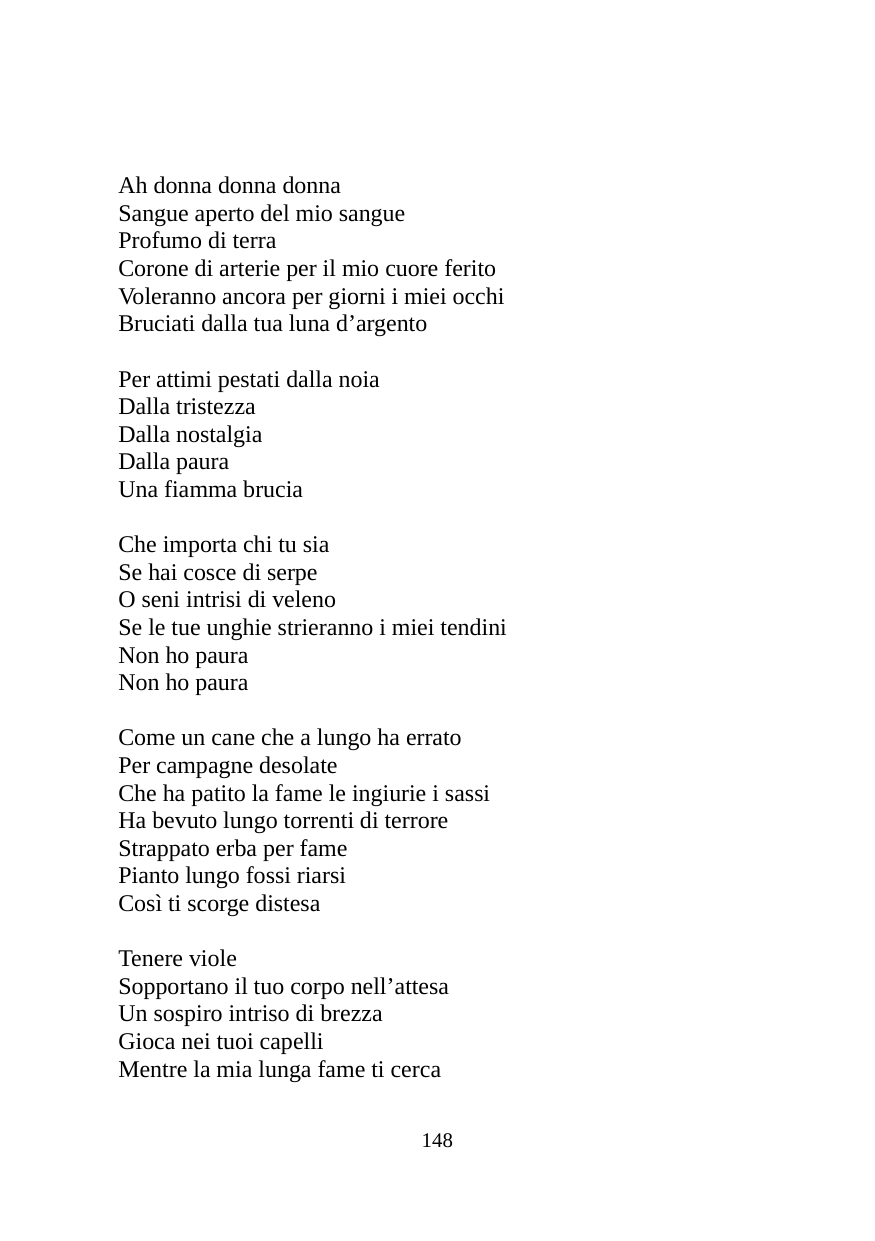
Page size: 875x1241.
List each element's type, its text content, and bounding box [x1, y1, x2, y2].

text Gioca nei tuoi capelli [88, 1027, 786, 1055]
text Strappato erba per fame [88, 834, 786, 861]
text Che ha patito la fame le ingiurie i sassi [88, 779, 786, 806]
text Dalla tristezza [88, 392, 786, 420]
text Dalla nostalgia [88, 420, 786, 447]
text Ah donna donna donna [88, 171, 786, 199]
text Se hai cosce di serpe [88, 558, 786, 585]
text Una fiamma brucia [88, 475, 786, 503]
text Come un cane che a lungo ha errato [88, 723, 786, 751]
text Così ti scorge distesa [88, 889, 786, 917]
text Non ho paura [88, 668, 786, 696]
text Sopportano il tuo corpo nell’attesa [88, 972, 786, 999]
text Per campagne desolate [88, 751, 786, 779]
text Voleranno ancora per giorni i miei occhi [88, 282, 786, 309]
text Che importa chi tu sia [88, 530, 786, 558]
text Pianto lungo fossi riarsi [88, 861, 786, 889]
text Ha bevuto lungo torrenti di terrore [88, 806, 786, 834]
text Non ho paura [88, 641, 786, 668]
text Mentre la mia lunga fame ti cerca [88, 1055, 786, 1082]
text O seni intrisi di veleno [88, 585, 786, 613]
text Sangue aperto del mio sangue [88, 199, 786, 227]
text Profumo di terra [88, 227, 786, 254]
text Dalla paura [88, 447, 786, 475]
text Un sospiro intriso di brezza [88, 999, 786, 1027]
text Se le tue unghie strieranno i miei tendini [88, 613, 786, 641]
text Corone di arterie per il mio cuore ferito [88, 254, 786, 282]
text Tenere viole [88, 944, 786, 972]
text Bruciati dalla tua luna d’argento [88, 309, 786, 337]
text Per attimi pestati dalla noia [88, 364, 786, 392]
